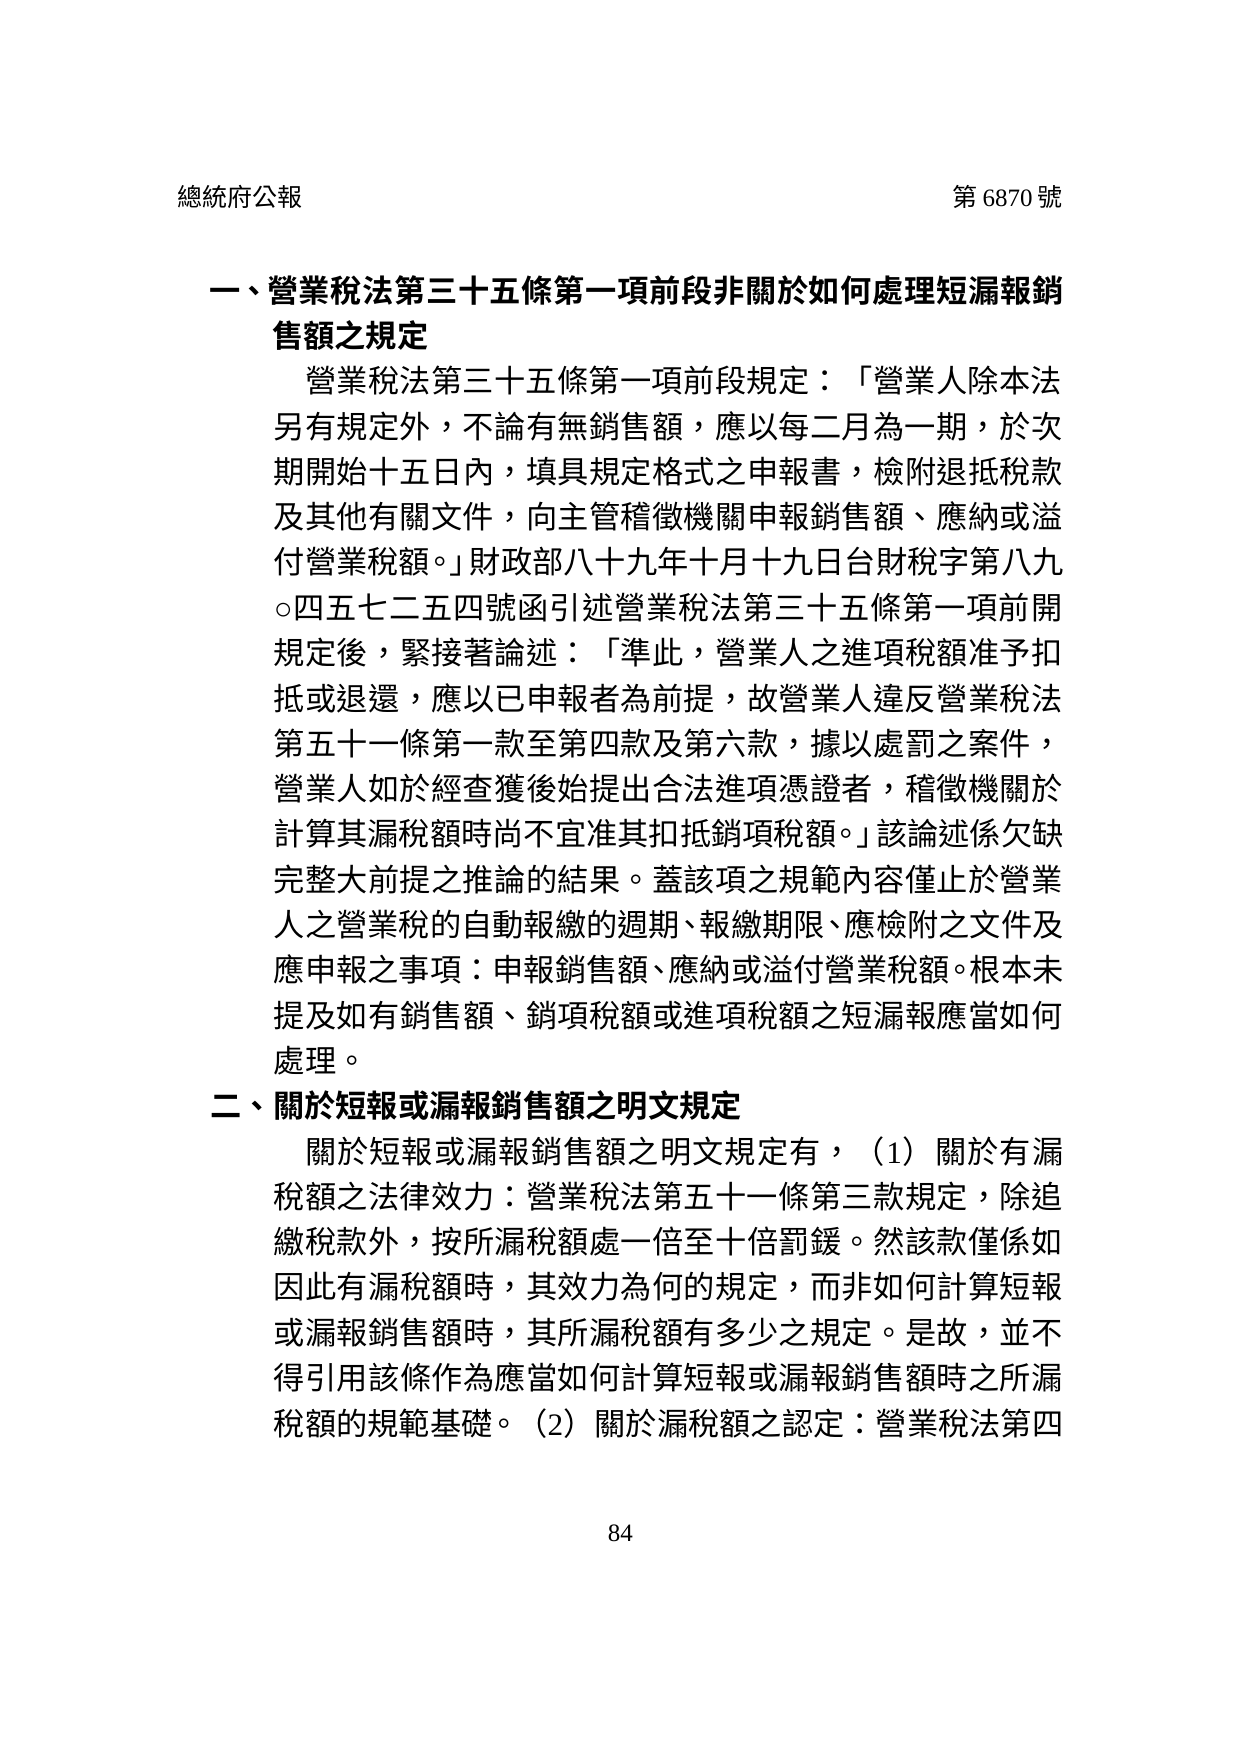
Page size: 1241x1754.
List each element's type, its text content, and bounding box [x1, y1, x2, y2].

text 營業稅法第三十五條第一項前段規定：「營業人除本法另有規定外，不論有無銷售額，應以每二月為一期，於次期開始十五日內，填具規定格式之申報書，檢附退抵稅款及其他有關文件，向主管稽徵機關申報銷售額、應納或溢付營業稅額。」財政部八十九年十月十九日台財稅字第八九○四五七二五四號函引述營業稅法第三十五條第一項前開規定後，緊接著論述：「準此，營業人之進項稅額准予扣抵或退還，應以已申報者為前提，故營業人違反營業稅法第五十一條第一款至第四款及第六款，據以處罰之案件，營業人如於經查獲後始提出合法進項憑證者，稽徵機關於計算其漏稅額時尚不宜准其扣抵銷項稅額。」該論述係欠缺完整大前提之推論的結果。蓋該項之規範內容僅止於營業人之營業稅的自動報繳的週期、報繳期限、應檢附之文件及應申報之事項：申報銷售額、應納或溢付營業稅額。根本未提及如有銷售額、銷項稅額或進項稅額之短漏報應當如何處理。 [273, 356, 1063, 1081]
text 關於短報或漏報銷售額之明文規定有，（1）關於有漏稅額之法律效力：營業稅法第五十一條第三款規定，除追繳稅款外，按所漏稅額處一倍至十倍罰鍰。然該款僅係如因此有漏稅額時，其效力為何的規定，而非如何計算短報或漏報銷售額時，其所漏稅額有多少之規定。是故，並不得引用該條作為應當如何計算短報或漏報銷售額時之所漏稅額的規範基礎。（2）關於漏稅額之認定：營業稅法第四 [273, 1127, 1063, 1444]
text 二、關於短報或漏報銷售額之明文規定 [210, 1081, 1063, 1127]
text 一、營業稅法第三十五條第一項前段非關於如何處理短漏報銷售額之規定 [209, 266, 1063, 356]
